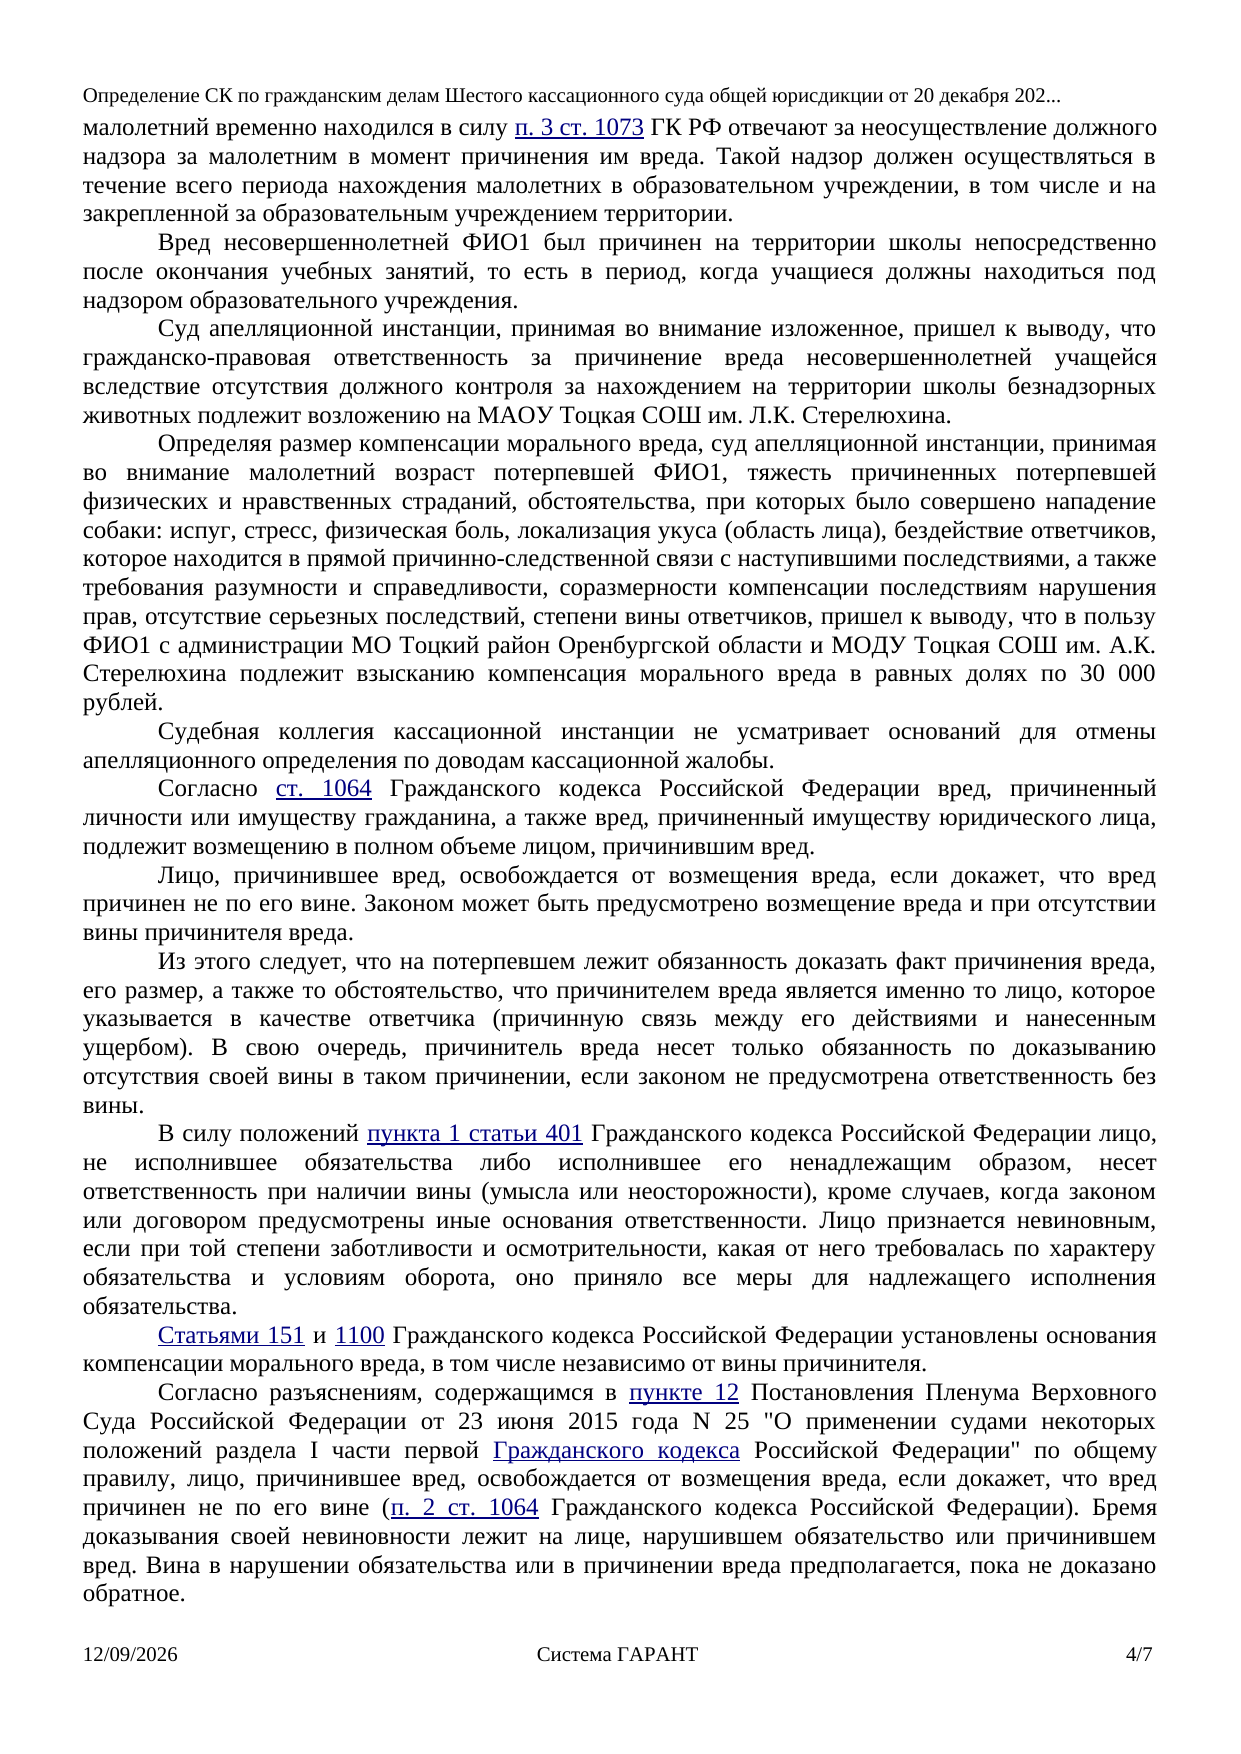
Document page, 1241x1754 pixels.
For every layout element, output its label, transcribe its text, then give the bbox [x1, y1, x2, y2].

text Согласно ст. 1064 Гражданского кодекса Российской Федерации вред, причиненный личности или имуществу гражданина, а также вред, причиненный имуществу юридического лица, подлежит возмещению в полном объеме лицом, причинившим вред. [83, 773, 1157, 860]
text Из этого следует, что на потерпевшем лежит обязанность доказать факт причинения вреда, его размер, а также то обстоятельство, что причинителем вреда является именно то лицо, которое указывается в качестве ответчика (причинную связь между его действиями и нанесенным ущербом). В свою очередь, причинитель вреда несет только обязанность по доказыванию отсутствия своей вины в таком причинении, если законом не предусмотрена ответственность без вины. [83, 946, 1157, 1118]
text Судебная коллегия кассационной инстанции не усматривает оснований для отмены апелляционного определения по доводам кассационной жалобы. [83, 716, 1157, 773]
text В силу положений пункта 1 статьи 401 Гражданского кодекса Российской Федерации лицо, не исполнившее обязательства либо исполнившее его ненадлежащим образом, несет ответственность при наличии вины (умысла или неосторожности), кроме случаев, когда законом или договором предусмотрены иные основания ответственности. Лицо признается невиновным, если при той степени заботливости и осмотрительности, какая от него требовалась по характеру обязательства и условиям оборота, оно приняло все меры для надлежащего исполнения обязательства. [83, 1118, 1157, 1320]
text Статьями 151 и 1100 Гражданского кодекса Российской Федерации установлены основания компенсации морального вреда, в том числе независимо от вины причинителя. [83, 1320, 1157, 1377]
text Вред несовершеннолетней ФИО1 был причинен на территории школы непосредственно после окончания учебных занятий, то есть в период, когда учащиеся должны находиться под надзором образовательного учреждения. [83, 227, 1157, 313]
text Суд апелляционной инстанции, принимая во внимание изложенное, пришел к выводу, что гражданско-правовая ответственность за причинение вреда несовершеннолетней учащейся вследствие отсутствия должного контроля за нахождением на территории школы безнадзорных животных подлежит возложению на МАОУ Тоцкая СОШ им. Л.К. Стерелюхина. [83, 313, 1157, 428]
text Лицо, причинившее вред, освобождается от возмещения вреда, если докажет, что вред причинен не по его вине. Законом может быть предусмотрено возмещение вреда и при отсутствии вины причинителя вреда. [83, 860, 1157, 946]
text Согласно разъяснениям, содержащимся в пункте 12 Постановления Пленума Верховного Суда Российской Федерации от 23 июня 2015 года N 25 "О применении судами некоторых положений раздела I части первой Гражданского кодекса Российской Федерации" по общему правилу, лицо, причинившее вред, освобождается от возмещения вреда, если докажет, что вред причинен не по его вине (п. 2 ст. 1064 Гражданского кодекса Российской Федерации). Бремя доказывания своей невиновности лежит на лице, нарушившем обязательство или причинившем вред. Вина в нарушении обязательства или в причинении вреда предполагается, пока не доказано обратное. [83, 1377, 1157, 1607]
text малолетний временно находился в силу п. 3 ст. 1073 ГК РФ отвечают за неосуществление должного надзора за малолетним в момент причинения им вреда. Такой надзор должен осуществляться в течение всего периода нахождения малолетних в образовательном учреждении, в том числе и на закрепленной за образовательным учреждением территории. [83, 112, 1157, 227]
text Определяя размер компенсации морального вреда, суд апелляционной инстанции, принимая во внимание малолетний возраст потерпевшей ФИО1, тяжесть причиненных потерпевшей физических и нравственных страданий, обстоятельства, при которых было совершено нападение собаки: испуг, стресс, физическая боль, локализация укуса (область лица), бездействие ответчиков, которое находится в прямой причинно-следственной связи с наступившими последствиями, а также требования разумности и справедливости, соразмерности компенсации последствиям нарушения прав, отсутствие серьезных последствий, степени вины ответчиков, пришел к выводу, что в пользу ФИО1 с администрации МО Тоцкий район Оренбургской области и МОДУ Тоцкая СОШ им. А.К. Стерелюхина подлежит взысканию компенсация морального вреда в равных долях по 30 000 рублей. [83, 428, 1157, 716]
